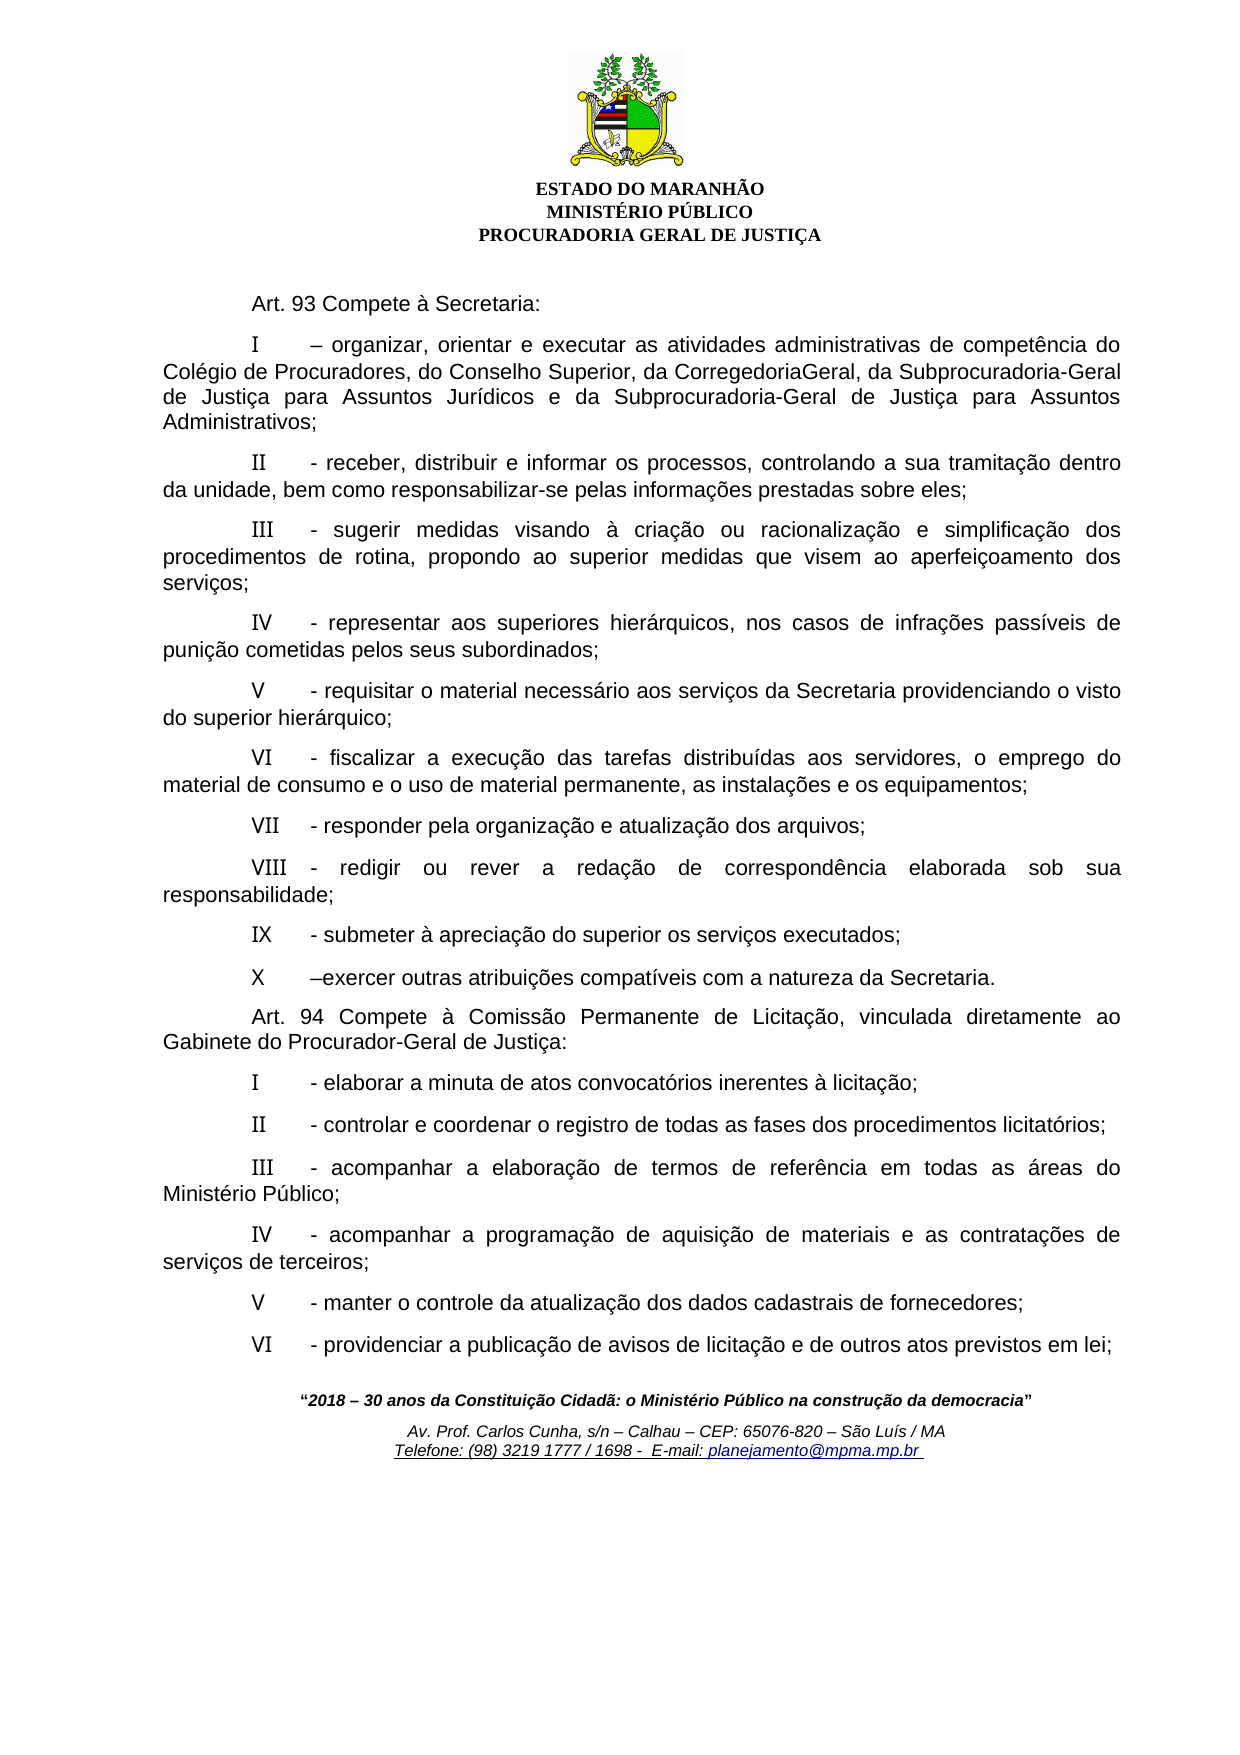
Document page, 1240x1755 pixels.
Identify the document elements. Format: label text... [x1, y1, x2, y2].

list –exercer outras atribuições compatíveis com a natureza da Secretaria. [163, 962, 1122, 992]
list - providenciar a publicação de avisos de licitação e de outros atos previstos em lei; [163, 1329, 1122, 1359]
list - acompanhar a elaboração de termos de referência em todas as áreas do Ministério Público; [163, 1152, 1122, 1207]
list - sugerir medidas visando à criação ou racionalização e simplificação dos procedimentos de rotina, propondo ao superior medidas que visem ao aperfeiçoamento dos serviços; [163, 514, 1122, 595]
list - responder pela organização e atualização dos arquivos; [163, 810, 1122, 839]
list - requisitar o material necessário aos serviços da Secretaria providenciando o visto do superior hierárquico; [163, 675, 1122, 730]
text Art. 93 Compete à Secretaria: [163, 291, 1122, 317]
list – organizar, orientar e executar as atividades administrativas de competência do Colégio de Procuradores, do Conselho Superior, da CorregedoriaGeral, da Subprocuradoria-Geral de Justiça para Assuntos Jurídicos e da Subprocuradoria-Geral de Justiça para Assuntos Administrativos; [163, 329, 1122, 434]
list - elaborar a minuta de atos convocatórios inerentes à licitação; [163, 1067, 1122, 1097]
list - redigir ou rever a redação de correspondência elaborada sob sua responsabilidade; [163, 852, 1122, 907]
list - acompanhar a programação de aquisição de materiais e as contratações de serviços de terceiros; [163, 1219, 1122, 1274]
list - receber, distribuir e informar os processos, controlando a sua tramitação dentro da unidade, bem como responsabilizar-se pelas informações prestadas sobre eles; [163, 447, 1122, 502]
list - fiscalizar a execução das tarefas distribuídas aos servidores, o emprego do material de consumo e o uso de material permanente, as instalações e os equipamentos; [163, 742, 1122, 797]
text Art. 94 Compete à Comissão Permanente de Licitação, vinculada diretamente ao Gabinete do Procurador-Geral de Justiça: [163, 1004, 1122, 1054]
list - controlar e coordenar o registro de todas as fases dos procedimentos licitatórios; [163, 1109, 1122, 1139]
list - submeter à apreciação do superior os serviços executados; [163, 919, 1122, 949]
list - representar aos superiores hierárquicos, nos casos de infrações passíveis de punição cometidas pelos seus subordinados; [163, 607, 1122, 662]
list - manter o controle da atualização dos dados cadastrais de fornecedores; [163, 1287, 1122, 1316]
